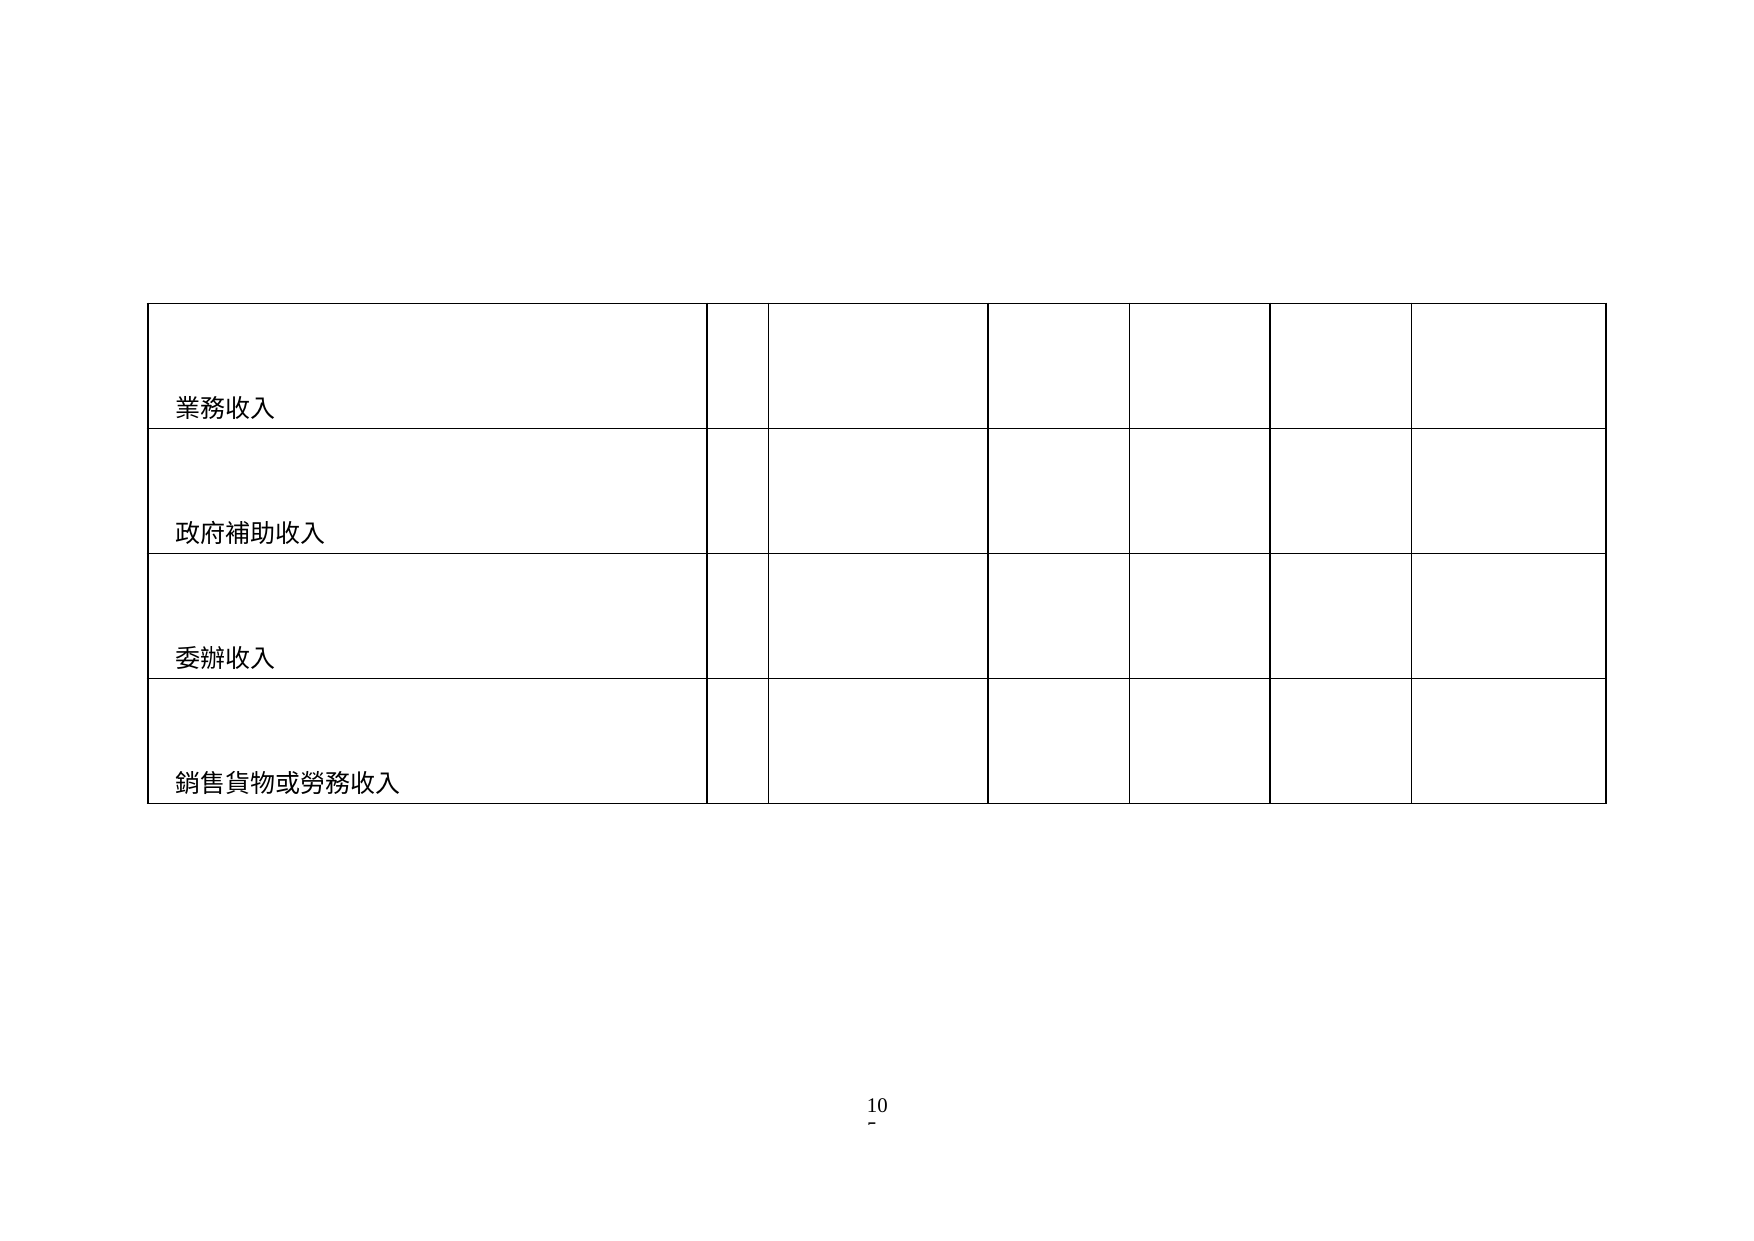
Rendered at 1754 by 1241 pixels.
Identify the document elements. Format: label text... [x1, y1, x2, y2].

table_cell [708, 679, 768, 802]
table_cell [1130, 304, 1269, 427]
table_cell [708, 304, 768, 427]
table_cell [769, 429, 987, 552]
table_cell [1412, 679, 1605, 802]
table_cell [1412, 304, 1605, 427]
table_cell [1271, 429, 1411, 552]
table_cell [1130, 679, 1269, 802]
table_cell [708, 554, 768, 677]
table_cell [1412, 554, 1605, 677]
table_cell 委辦收入 [149, 554, 706, 677]
table_cell [769, 304, 987, 427]
table_cell [989, 679, 1129, 802]
table_cell [1271, 304, 1411, 427]
table_cell [1130, 554, 1269, 677]
table_cell [769, 679, 987, 802]
table_cell 政府補助收入 [149, 429, 706, 552]
table_cell [1412, 429, 1605, 552]
table_cell 銷售貨物或勞務收入 [149, 679, 706, 802]
table_cell [1271, 554, 1411, 677]
table_cell 業務收入 [149, 304, 706, 427]
table_cell [989, 554, 1129, 677]
table_cell [989, 304, 1129, 427]
table_cell [708, 429, 768, 552]
table_cell [989, 429, 1129, 552]
table_cell [1130, 429, 1269, 552]
table_cell [769, 554, 987, 677]
table_cell [1271, 679, 1411, 802]
